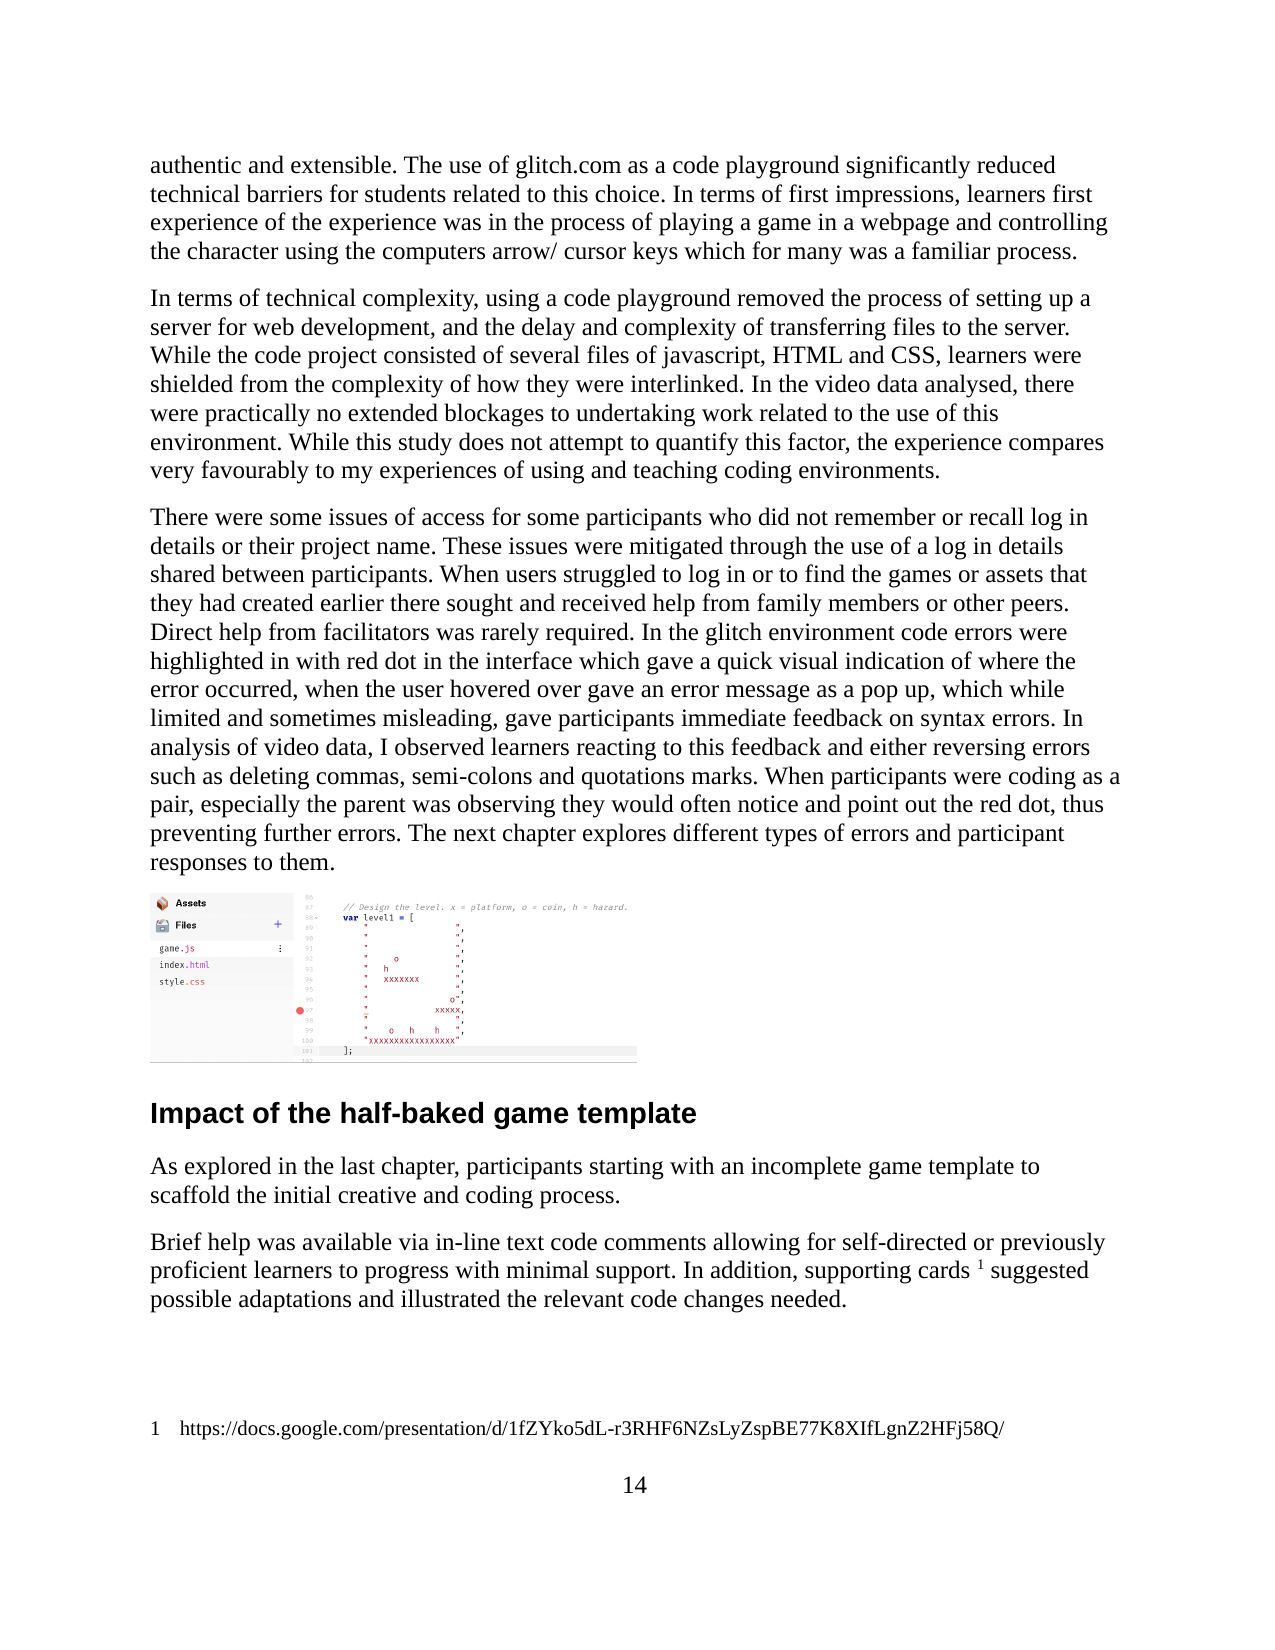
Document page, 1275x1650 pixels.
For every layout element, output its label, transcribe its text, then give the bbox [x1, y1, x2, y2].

text authentic and extensible. The use of glitch.com as a code playground significantly reduced technical barriers for students related to this choice. In terms of first impressions, learners first experience of the experience was in the process of playing a game in a webpage and controlling the character using the computers arrow/ cursor keys which for many was a familiar process. [150, 150, 1125, 265]
text https://docs.google.com/presentation/d/1fZYko5dL-r3RHF6NZsLyZspBE77K8XIfLgnZ2HFj58Q/ [150, 1416, 1125, 1440]
subtitle Impact of the half-baked game template [150, 1096, 1125, 1130]
text As explored in the last chapter, participants starting with an incomplete game template to scaffold the initial creative and coding process. [150, 1151, 1125, 1209]
text In terms of technical complexity, using a code playground removed the process of setting up a server for web development, and the delay and complexity of transferring files to the server. While the code project consisted of several files of javascript, HTML and CSS, learners were shielded from the complexity of how they were interlinked. In the video data analysed, there were practically no extended blockages to undertaking work related to the use of this environment. While this study does not attempt to quantify this factor, the experience compares very favourably to my experiences of using and teaching coding environments. [150, 283, 1125, 484]
text There were some issues of access for some participants who did not remember or recall log in details or their project name. These issues were mitigated through the use of a log in details shared between participants. When users struggled to log in or to find the games or assets that they had created earlier there sought and received help from family members or other peers. Direct help from facilitators was rarely required. In the glitch environment code errors were highlighted in with red dot in the interface which gave a quick visual indication of where the error occurred, when the user hovered over gave an error message as a pop up, which while limited and sometimes misleading, gave participants immediate feedback on syntax errors. In analysis of video data, I observed learners reacting to this feedback and either reversing errors such as deleting commas, semi-colons and quotations marks. When participants were coding as a pair, especially the parent was observing they would often notice and point out the red dot, thus preventing further errors. The next chapter explores different types of errors and participant responses to them. [150, 502, 1125, 876]
text Brief help was available via in-line text code comments allowing for self-directed or previously proficient learners to progress with minimal support. In addition, supporting cards suggested possible adaptations and illustrated the relevant code changes needed. [150, 1227, 1125, 1313]
picture [150, 893, 638, 1063]
